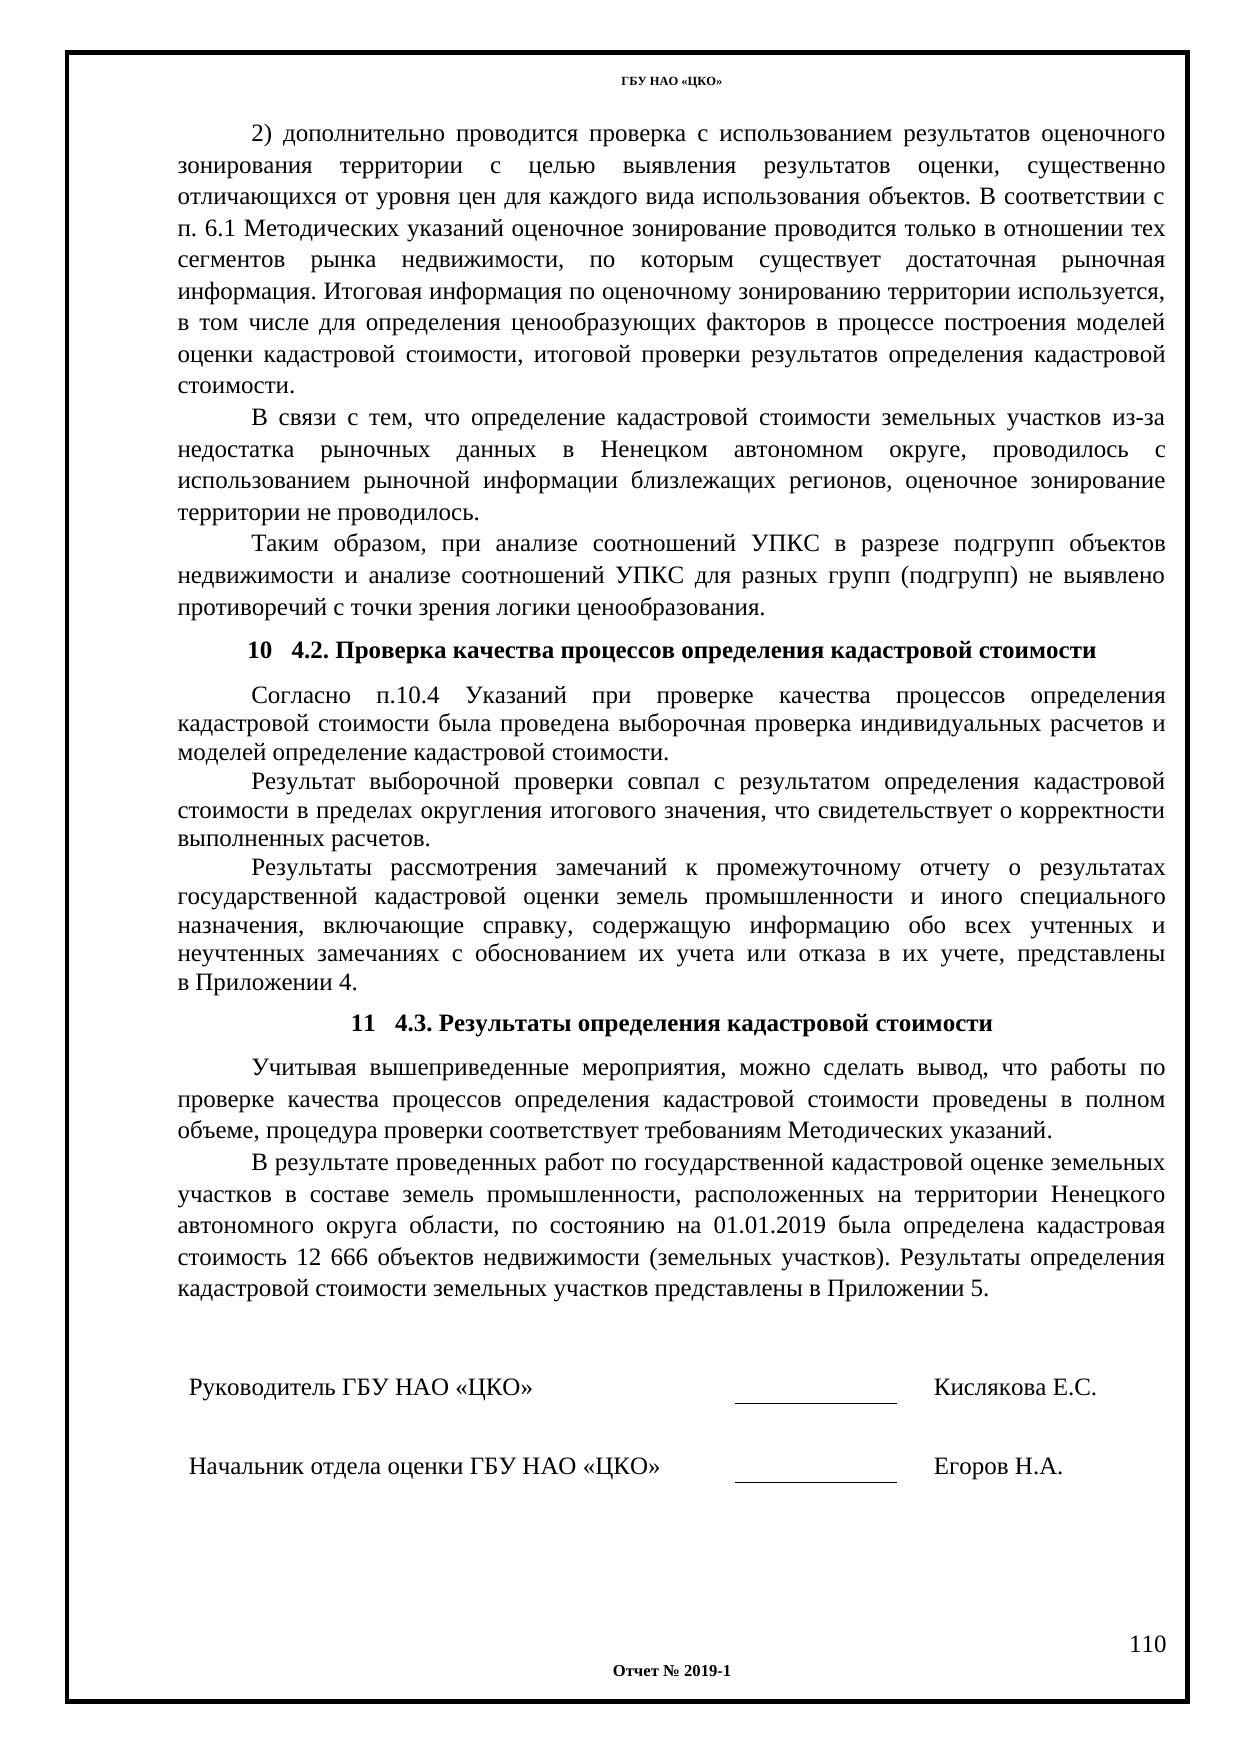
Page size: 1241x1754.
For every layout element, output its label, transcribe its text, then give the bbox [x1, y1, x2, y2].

table_header [897, 1337, 922, 1403]
text Результаты рассмотрения замечаний к промежуточному отчету о результатах государственной кадастровой оценки земель промышленности и иного специального назначения, включающие справку, содержащую информацию обо всех учтенных и неучтенных замечаниях с обоснованием их учета или отказа в их учете, представлены в Приложении 4. [177, 852, 1166, 996]
table_cell Начальник отдела оценки ГБУ НАО «ЦКО» [177, 1403, 691, 1482]
table_header [691, 1337, 735, 1403]
subtitle 4.2. Проверка качества процессов определения кадастровой стоимости [177, 636, 1166, 664]
table_header Руководитель ГБУ НАО «ЦКО» [177, 1337, 691, 1403]
text Согласно п.10.4 Указаний при проверке качества процессов определения кадастровой стоимости была проведена выборочная проверка индивидуальных расчетов и моделей определение кадастровой стоимости. [177, 680, 1166, 766]
text В результате проведенных работ по государственной кадастровой оценке земельных участков в составе земель промышленности, расположенных на территории Ненецкого автономного округа области, по состоянию на 01.01.2019 была определена кадастровая стоимость 12 666 объектов недвижимости (земельных участков). Результаты определения кадастровой стоимости земельных участков представлены в Приложении 5. [177, 1147, 1166, 1302]
table_cell Егоров Н.А. [923, 1403, 1184, 1482]
text 2) дополнительно проводится проверка с использованием результатов оценочного зонирования территории с целью выявления результатов оценки, существенно отличающихся от уровня цен для каждого вида использования объектов. В соответствии с п. 6.1 Методических указаний оценочное зонирование проводится только в отношении тех сегментов рынка недвижимости, по которым существует достаточная рыночная информация. Итоговая информация по оценочному зонированию территории используется, в том числе для определения ценообразующих факторов в процессе построения моделей оценки кадастровой стоимости, итоговой проверки результатов определения кадастровой стоимости. [177, 118, 1166, 399]
table_header Кислякова Е.С. [923, 1337, 1184, 1403]
text В связи с тем, что определение кадастровой стоимости земельных участков из-за недостатка рыночных данных в Ненецком автономном округе, проводилось с использованием рыночной информации близлежащих регионов, оценочное зонирование территории не проводилось. [177, 402, 1166, 526]
subtitle 4.3. Результаты определения кадастровой стоимости [177, 1008, 1166, 1037]
table_cell [735, 1404, 897, 1482]
table_cell [897, 1403, 922, 1482]
text Таким образом, при анализе соотношений УПКС в разрезе подгрупп объектов недвижимости и анализе соотношений УПКС для разных групп (подгрупп) не выявлено противоречий с точки зрения логики ценообразования. [177, 528, 1166, 620]
table_cell [691, 1403, 735, 1482]
text Результат выборочной проверки совпал с результатом определения кадастровой стоимости в пределах округления итогового значения, что свидетельствует о корректности выполненных расчетов. [177, 766, 1166, 852]
text Учитывая вышеприведенные мероприятия, можно сделать вывод, что работы по проверке качества процессов определения кадастровой стоимости проведены в полном объеме, процедура проверки соответствует требованиям Методических указаний. [177, 1052, 1166, 1144]
table_header [735, 1337, 897, 1403]
